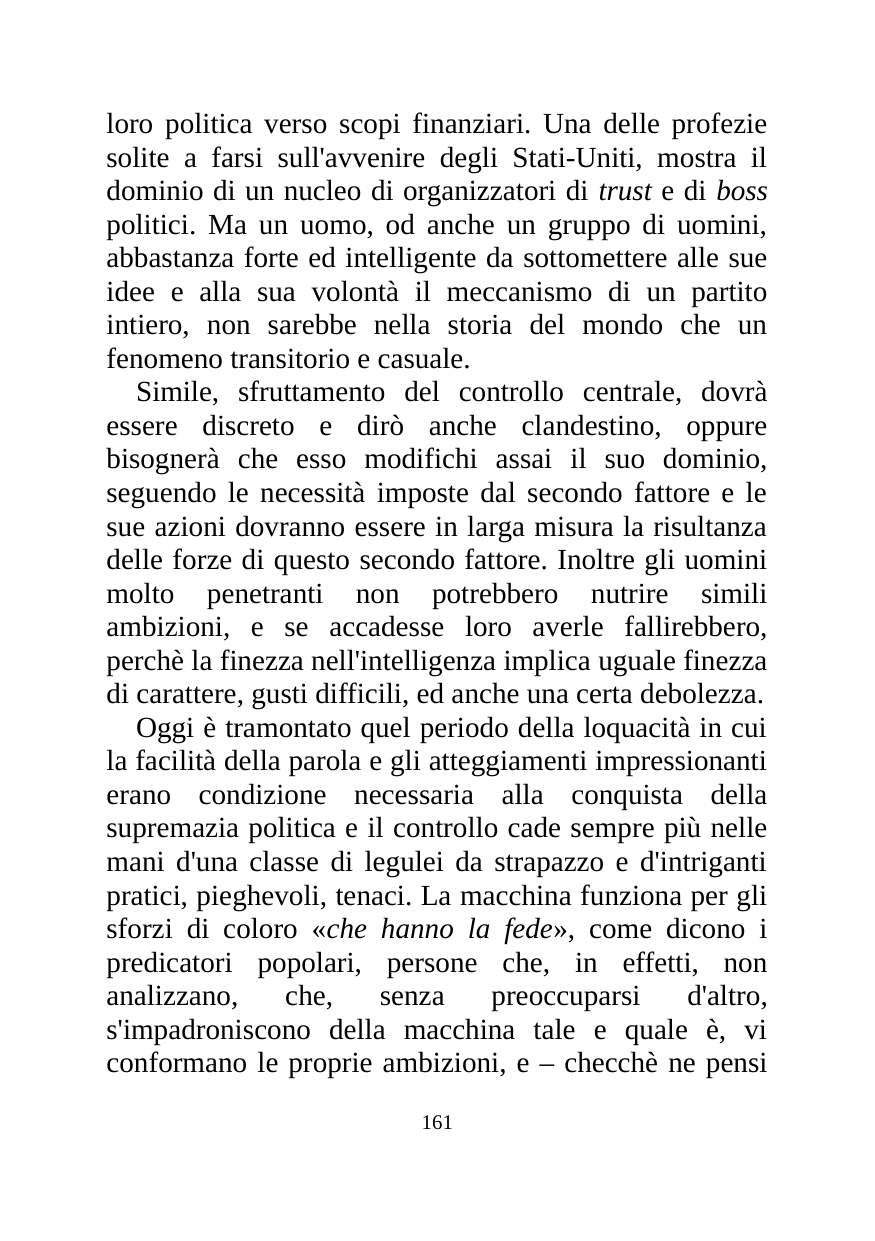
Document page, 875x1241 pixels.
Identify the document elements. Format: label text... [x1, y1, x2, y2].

text loro politica verso scopi finanziari. Una delle profezie solite a farsi sull'avvenire degli Stati-Uniti, mostra il dominio di un nucleo di organizzatori di trust e di boss politici. Ma un uomo, od anche un gruppo di uomini, abbastanza forte ed intelligente da sottomettere alle sue idee e alla sua volontà il meccanismo di un partito intiero, non sarebbe nella storia del mondo che un fenomeno transitorio e casuale. [106, 106, 768, 374]
text Simile, sfruttamento del controllo centrale, dovrà essere discreto e dirò anche clandestino, oppure bisognerà che esso modifichi assai il suo dominio, seguendo le necessità imposte dal secondo fattore e le sue azioni dovranno essere in larga misura la risultanza delle forze di questo secondo fattore. Inoltre gli uomini molto penetranti non potrebbero nutrire simili ambizioni, e se accadesse loro averle fallirebbero, perchè la finezza nell'intelligenza implica uguale finezza di carattere, gusti difficili, ed anche una certa debolezza. [106, 374, 768, 710]
text Oggi è tramontato quel periodo della loquacità in cui la facilità della parola e gli atteggiamenti impressionanti erano condizione necessaria alla conquista della supremazia politica e il controllo cade sempre più nelle mani d'una classe di legulei da strapazzo e d'intriganti pratici, pieghevoli, tenaci. La macchina funziona per gli sforzi di coloro «che hanno la fede», come dicono i predicatori popolari, persone che, in effetti, non analizzano, che, senza preoccuparsi d'altro, s'impadroniscono della macchina tale e quale è, vi conformano le proprie ambizioni, e – checchè ne pensi [106, 710, 768, 1079]
